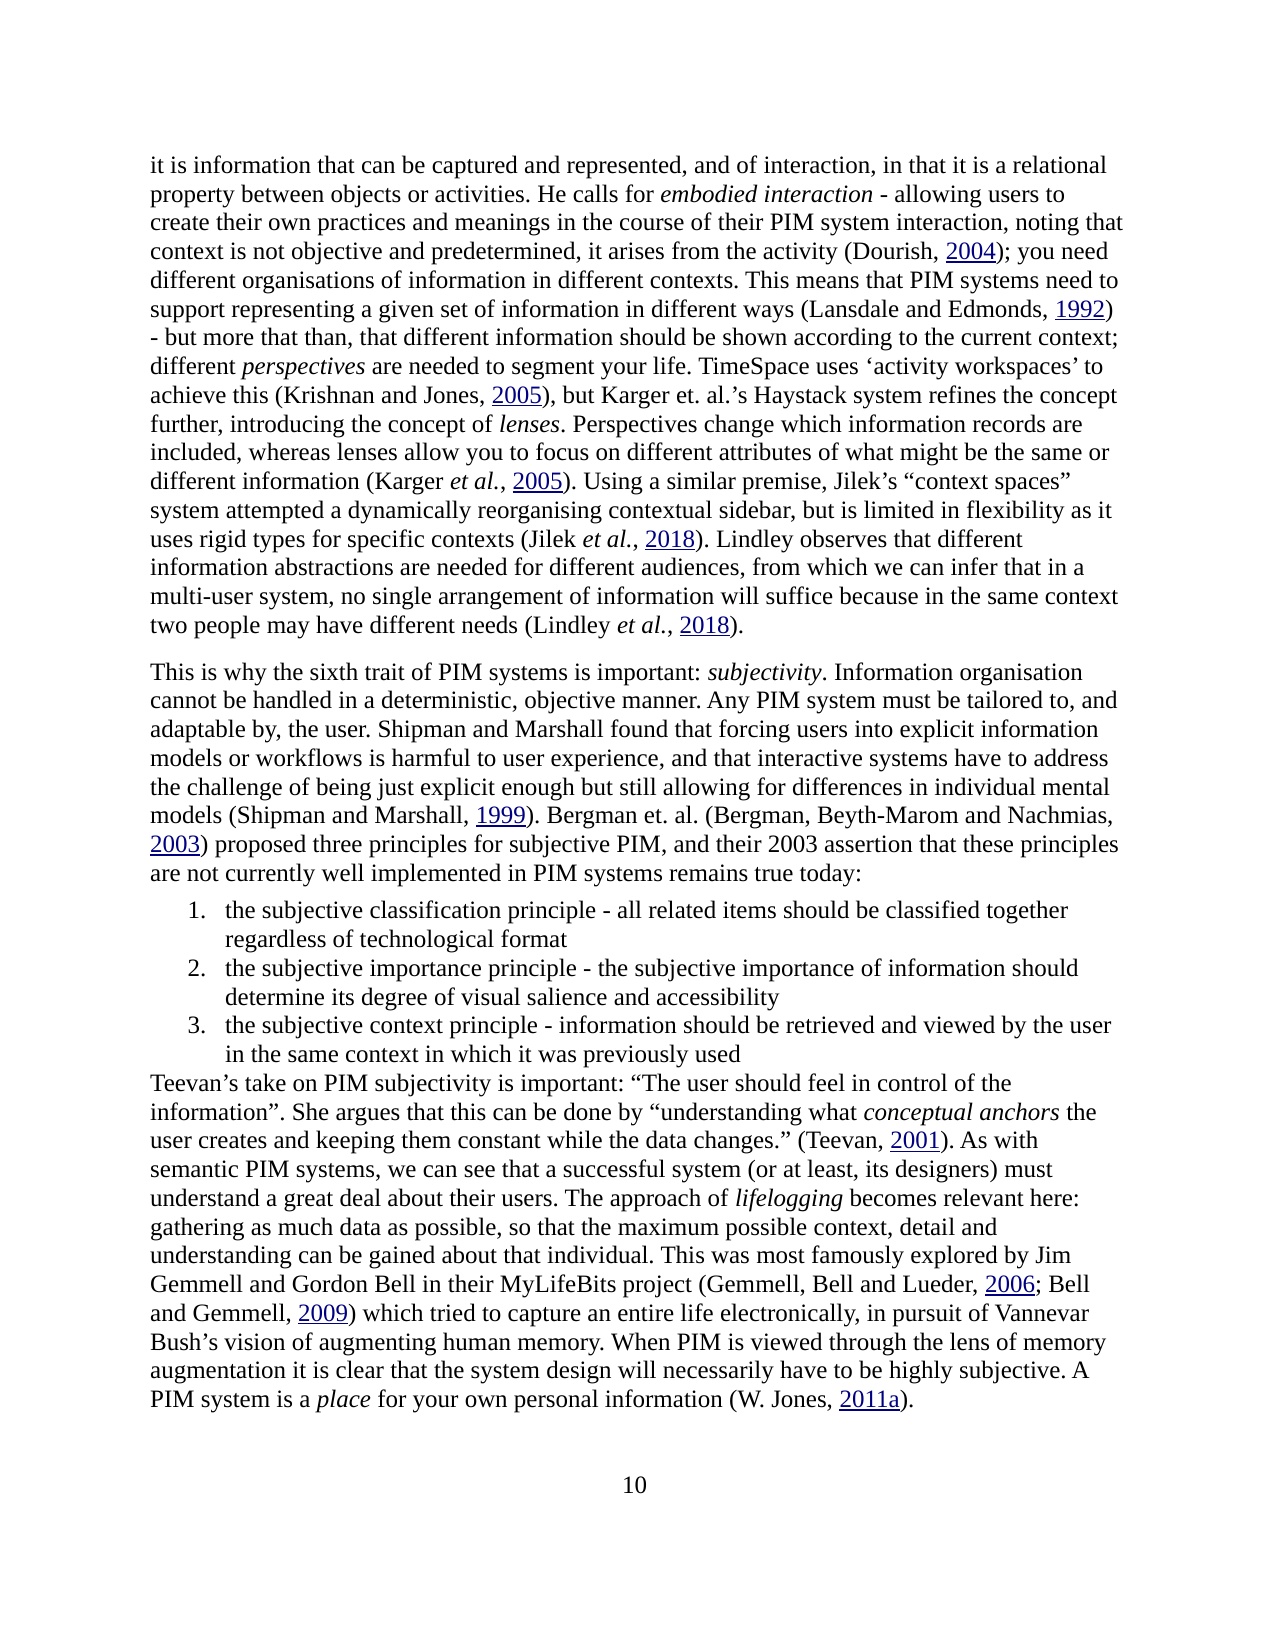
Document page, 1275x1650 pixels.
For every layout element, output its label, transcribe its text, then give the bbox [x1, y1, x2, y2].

list the subjective context principle - information should be retrieved and viewed by the user in the same context in which it was previously used [187, 1011, 1125, 1068]
text Teevan’s take on PIM subjectivity is important: “The user should feel in control of the information”. She argues that this can be done by “understanding what conceptual anchors the user creates and keeping them constant while the data changes.” (Teevan, 2001). As with semantic PIM systems, we can see that a successful system (or at least, its designers) must understand a great deal about their users. The approach of lifelogging becomes relevant here: gathering as much data as possible, so that the maximum possible context, detail and understanding can be gained about that individual. This was most famously explored by Jim Gemmell and Gordon Bell in their MyLifeBits project (Gemmell, Bell and Lueder, 2006; Bell and Gemmell, 2009) which tried to capture an entire life electronically, in pursuit of Vannevar Bush’s vision of augmenting human memory. When PIM is viewed through the lens of memory augmentation it is clear that the system design will necessarily have to be highly subjective. A PIM system is a place for your own personal information (W. Jones, 2011a). [150, 1068, 1125, 1413]
text This is why the sixth trait of PIM systems is important: subjectivity. Information organisation cannot be handled in a deterministic, objective manner. Any PIM system must be tailored to, and adaptable by, the user. Shipman and Marshall found that forcing users into explicit information models or workflows is harmful to user experience, and that interactive systems have to address the challenge of being just explicit enough but still allowing for differences in individual mental models (Shipman and Marshall, 1999). Bergman et. al. (Bergman, Beyth-Marom and Nachmias, 2003) proposed three principles for subjective PIM, and their 2003 assertion that these principles are not currently well implemented in PIM systems remains true today: [150, 657, 1125, 887]
text it is information that can be captured and represented, and of interaction, in that it is a relational property between objects or activities. He calls for embodied interaction - allowing users to create their own practices and meanings in the course of their PIM system interaction, noting that context is not objective and predetermined, it arises from the activity (Dourish, 2004); you need different organisations of information in different contexts. This means that PIM systems need to support representing a given set of information in different ways (Lansdale and Edmonds, 1992) - but more that than, that different information should be shown according to the current context; different perspectives are needed to segment your life. TimeSpace uses ‘activity workspaces’ to achieve this (Krishnan and Jones, 2005), but Karger et. al.’s Haystack system refines the concept further, introducing the concept of lenses. Perspectives change which information records are included, whereas lenses allow you to focus on different attributes of what might be the same or different information (Karger et al., 2005). Using a similar premise, Jilek’s “context spaces” system attempted a dynamically reorganising contextual sidebar, but is limited in flexibility as it uses rigid types for specific contexts (Jilek et al., 2018). Lindley observes that different information abstractions are needed for different audiences, from which we can infer that in a multi-user system, no single arrangement of information will suffice because in the same context two people may have different needs (Lindley et al., 2018). [150, 150, 1125, 639]
list the subjective classification principle - all related items should be classified together regardless of technological format [187, 896, 1125, 953]
list the subjective importance principle - the subjective importance of information should determine its degree of visual salience and accessibility [187, 953, 1125, 1011]
